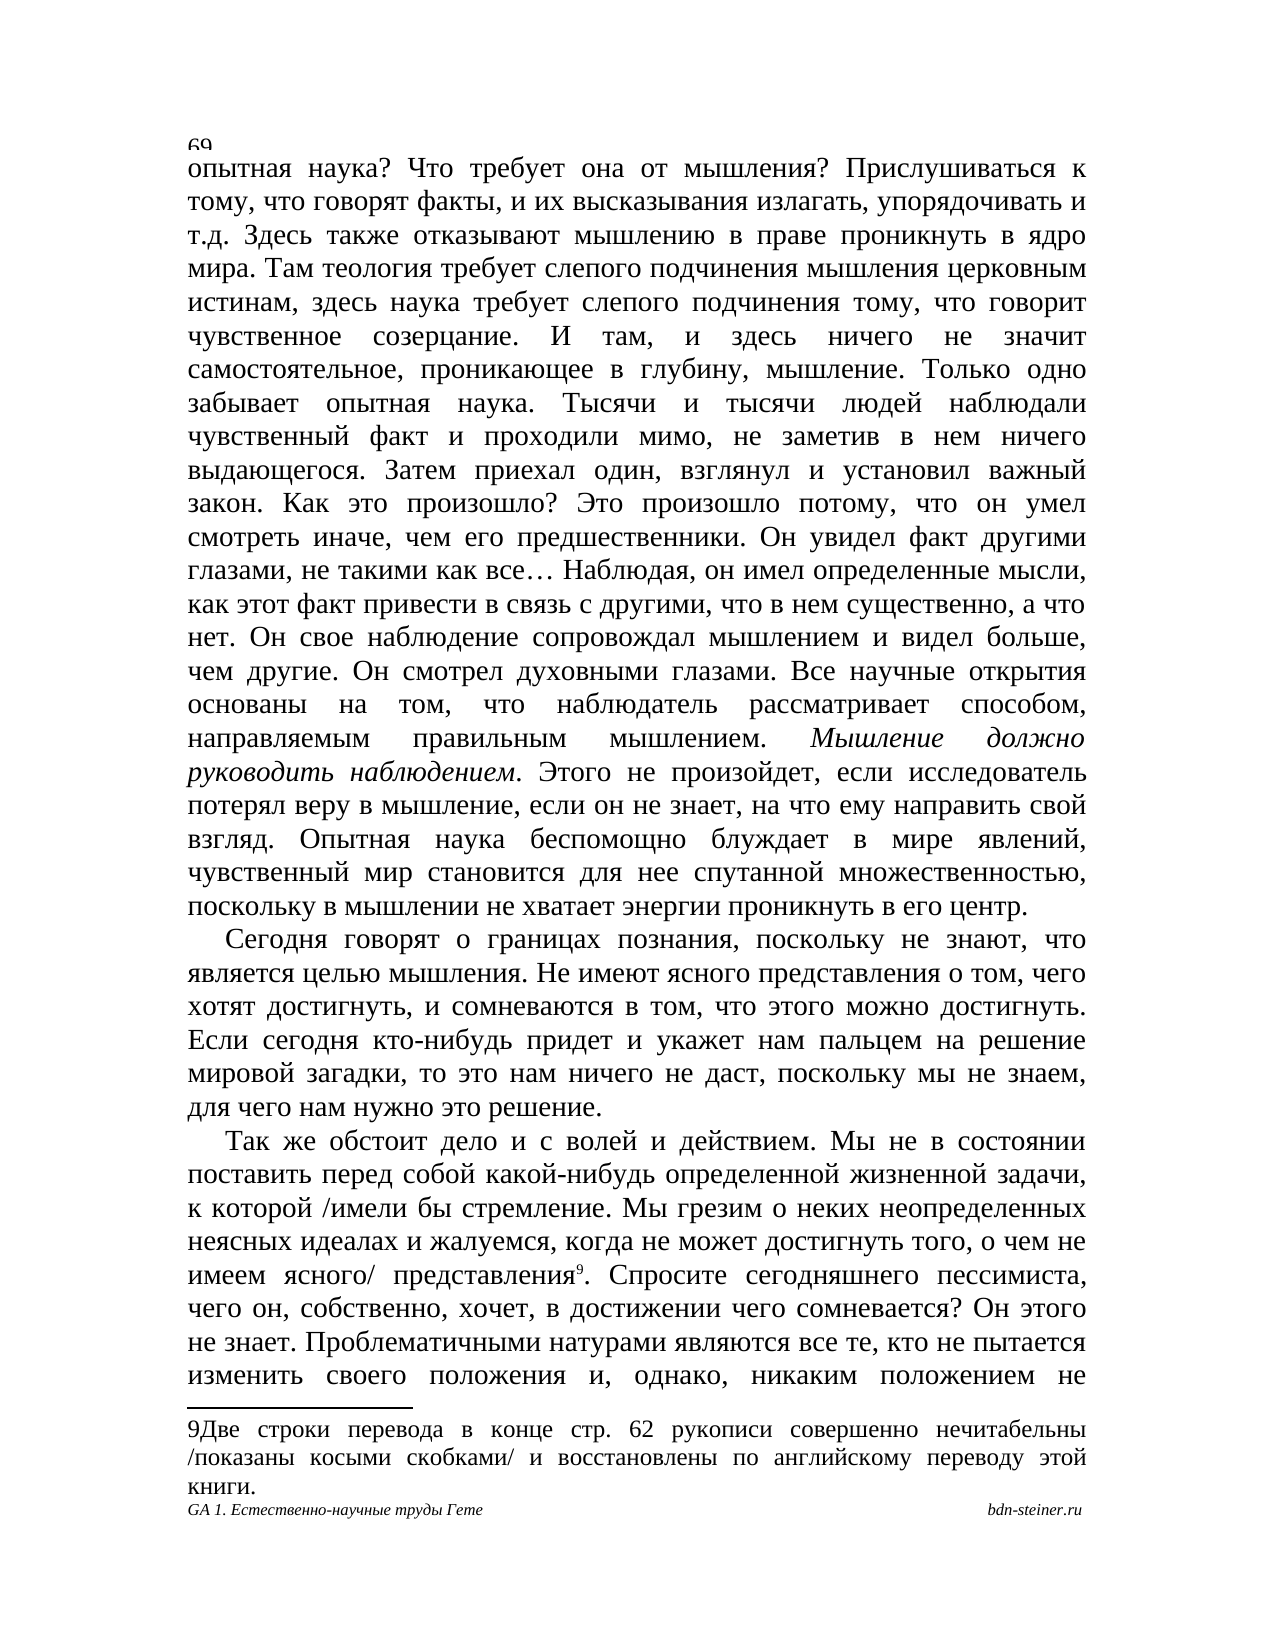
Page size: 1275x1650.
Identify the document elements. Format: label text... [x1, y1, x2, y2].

text опытная наука? Что требует она от мышления? Прислушиваться к тому, что говорят факты, и их высказывания излагать, упорядочивать и т.д. Здесь также отказывают мышлению в праве проникнуть в ядро мира. Там теология требует слепого подчинения мышления церковным истинам, здесь наука требует слепого подчинения тому, что говорит чувственное созерцание. И там, и здесь ничего не значит самостоятельное, проникающее в глубину, мышление. Только одно забывает опытная наука. Тысячи и тысячи людей наблюдали чувственный факт и проходили мимо, не заметив в нем ничего выдающегося. Затем приехал один, взглянул и установил важный закон. Как это произошло? Это произошло потому, что он умел смотреть иначе, чем его предшественники. Он увидел факт другими глазами, не такими как все… Наблюдая, он имел определенные мысли, как этот факт привести в связь с другими, что в нем существенно, а что нет. Он свое наблюдение сопровождал мышлением и видел больше, чем другие. Он смотрел духовными глазами. Все научные открытия основаны на том, что наблюдатель рассматривает способом, направляемым правильным мышлением. Мышление должно руководить наблюдением. Этого не произойдет, если исследователь потерял веру в мышление, если он не знает, на что ему направить свой взгляд. Опытная наука беспомощно блуждает в мире явлений, чувственный мир становится для нее спутанной множественностью, поскольку в мышлении не хватает энергии проникнуть в его центр. [187, 150, 1087, 921]
text Так же обстоит дело и с волей и действием. Мы не в состоянии поставить перед собой какой-нибудь определенной жизненной задачи, к которой /имели бы стремление. Мы грезим о неких неопределенных неясных идеалах и жалуемся, когда не может достигнуть того, о чем не имеем ясного/ представления. Спросите сегодняшнего пессимиста, чего он, собственно, хочет, в достижении чего сомневается? Он этого не знает. Проблематичными натурами являются все те, кто не пытается изменить своего положения и, однако, никаким положением не [187, 1123, 1087, 1391]
text Сегодня говорят о границах познания, поскольку не знают, что является целью мышления. Не имеют ясного представления о том, чего хотят достигнуть, и сомневаются в том, что этого можно достигнуть. Если сегодня кто-нибудь придет и укажет нам пальцем на решение мировой загадки, то это нам ничего не даст, поскольку мы не знаем, для чего нам нужно это решение. [187, 921, 1087, 1123]
text Две строки перевода в конце стр. 62 рукописи совершенно нечитабельны /показаны косыми скобками/ и восстановлены по английскому переводу этой книги. [187, 1414, 1087, 1500]
